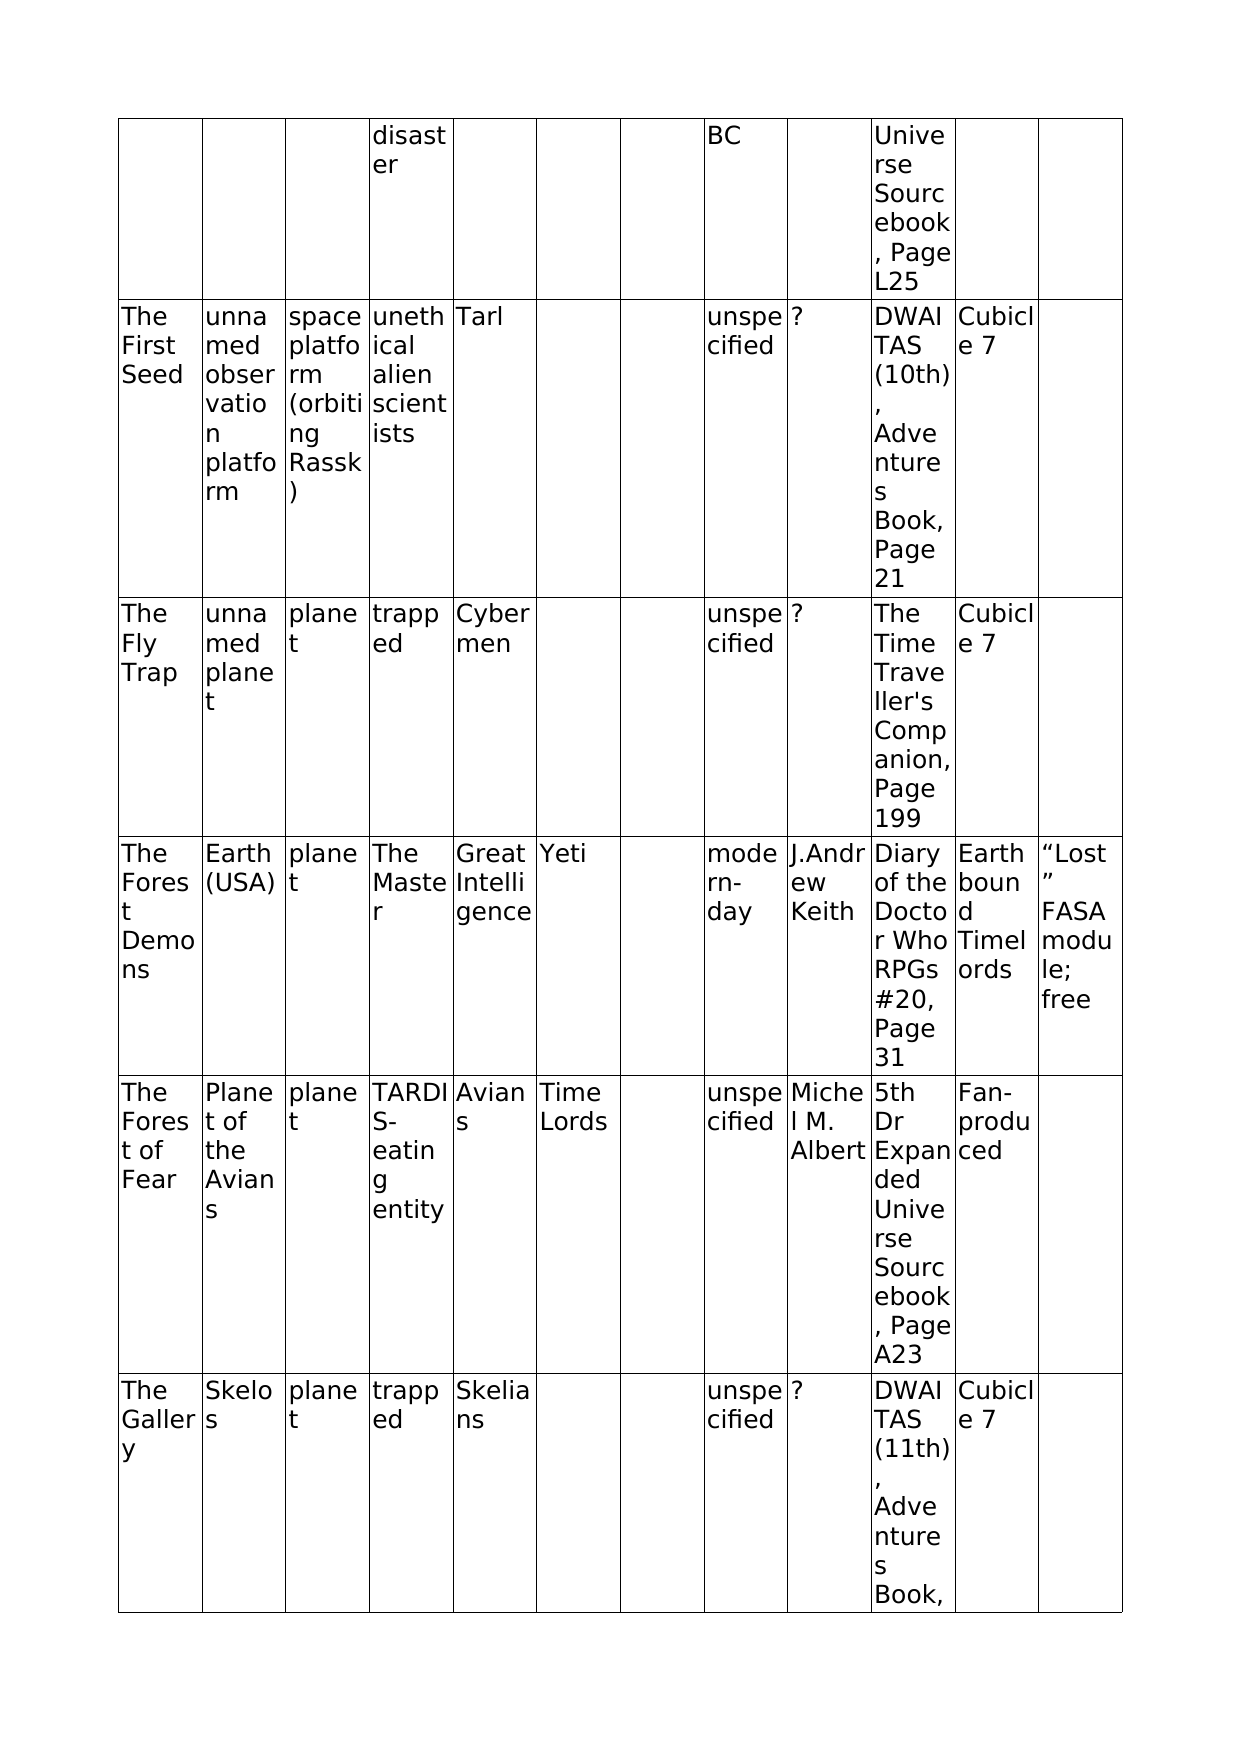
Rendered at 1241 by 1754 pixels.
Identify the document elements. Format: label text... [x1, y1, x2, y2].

table_cell [1039, 1076, 1122, 1373]
table_cell [621, 119, 704, 299]
table_cell [621, 598, 704, 836]
table_cell Avians [454, 1076, 536, 1373]
table_cell disaster [370, 119, 453, 299]
table_cell trapped [370, 1374, 453, 1612]
table_cell The First Seed [119, 300, 202, 597]
table_cell [621, 1374, 704, 1612]
table_cell [1039, 1374, 1122, 1612]
table_cell Tarl [454, 300, 536, 597]
table_cell trapped [370, 598, 453, 836]
table_cell Planet of the Avians [203, 1076, 285, 1373]
table_cell planet [286, 837, 369, 1075]
table_cell [537, 1374, 620, 1612]
table_cell Cubicle 7 [956, 598, 1038, 836]
table_cell planet [286, 1076, 369, 1373]
table_cell [788, 119, 871, 299]
table_cell unspecified [705, 300, 787, 597]
table_cell ? [788, 300, 871, 597]
table_cell “Lost” FASA module; free [1039, 837, 1122, 1075]
table_cell [1039, 300, 1122, 597]
table_cell Earthbound Timelords [956, 837, 1038, 1075]
table_cell The Forest of Fear [119, 1076, 202, 1373]
table_cell The Gallery [119, 1374, 202, 1612]
table_cell Cybermen [454, 598, 536, 836]
table_cell [621, 1076, 704, 1373]
table_cell BC [705, 119, 787, 299]
table_cell Cubicle 7 [956, 1374, 1038, 1612]
table_cell The Master [370, 837, 453, 1075]
table_cell [203, 119, 285, 299]
table_cell ? [788, 598, 871, 836]
table_cell Fan-produced [956, 1076, 1038, 1373]
table_cell [621, 837, 704, 1075]
table_cell DWAITAS (11th), Adventures Book, [872, 1374, 955, 1612]
table_cell space platform (orbiting Rassk) [286, 300, 369, 597]
table_cell unspecified [705, 1374, 787, 1612]
table_cell Michel M. Albert [788, 1076, 871, 1373]
table_cell 5th Dr Expanded Universe Sourcebook, Page A23 [872, 1076, 955, 1373]
table_cell TARDIS-eating entity [370, 1076, 453, 1373]
table_cell [621, 300, 704, 597]
table_cell [537, 598, 620, 836]
table_cell Skelos [203, 1374, 285, 1612]
table_cell unspecified [705, 598, 787, 836]
table_cell modern-day [705, 837, 787, 1075]
table_cell Yeti [537, 837, 620, 1075]
table_cell [286, 119, 369, 299]
table_cell unnamed observation platform [203, 300, 285, 597]
table_cell [1039, 598, 1122, 836]
table_cell ? [788, 1374, 871, 1612]
table_cell [1039, 119, 1122, 299]
table_cell The Time Traveller's Companion, Page 199 [872, 598, 955, 836]
table_cell Great Intelligence [454, 837, 536, 1075]
table_cell DWAITAS (10th), Adventures Book, Page 21 [872, 300, 955, 597]
table_cell Diary of the Doctor Who RPGs #20, Page 31 [872, 837, 955, 1075]
table_cell unspecified [705, 1076, 787, 1373]
table_cell J.Andrew Keith [788, 837, 871, 1075]
table_cell The Forest Demons [119, 837, 202, 1075]
table_cell [119, 119, 202, 299]
table_cell Time Lords [537, 1076, 620, 1373]
table_cell [956, 119, 1038, 299]
table_cell Cubicle 7 [956, 300, 1038, 597]
table_cell [454, 119, 536, 299]
table_cell The Fly Trap [119, 598, 202, 836]
table_cell Skelians [454, 1374, 536, 1612]
table_cell Universe Sourcebook, Page L25 [872, 119, 955, 299]
table_cell unethical alien scientists [370, 300, 453, 597]
table_cell unnamed planet [203, 598, 285, 836]
table_cell planet [286, 598, 369, 836]
table_cell [537, 119, 620, 299]
table_cell [537, 300, 620, 597]
table_cell Earth (USA) [203, 837, 285, 1075]
table_cell planet [286, 1374, 369, 1612]
